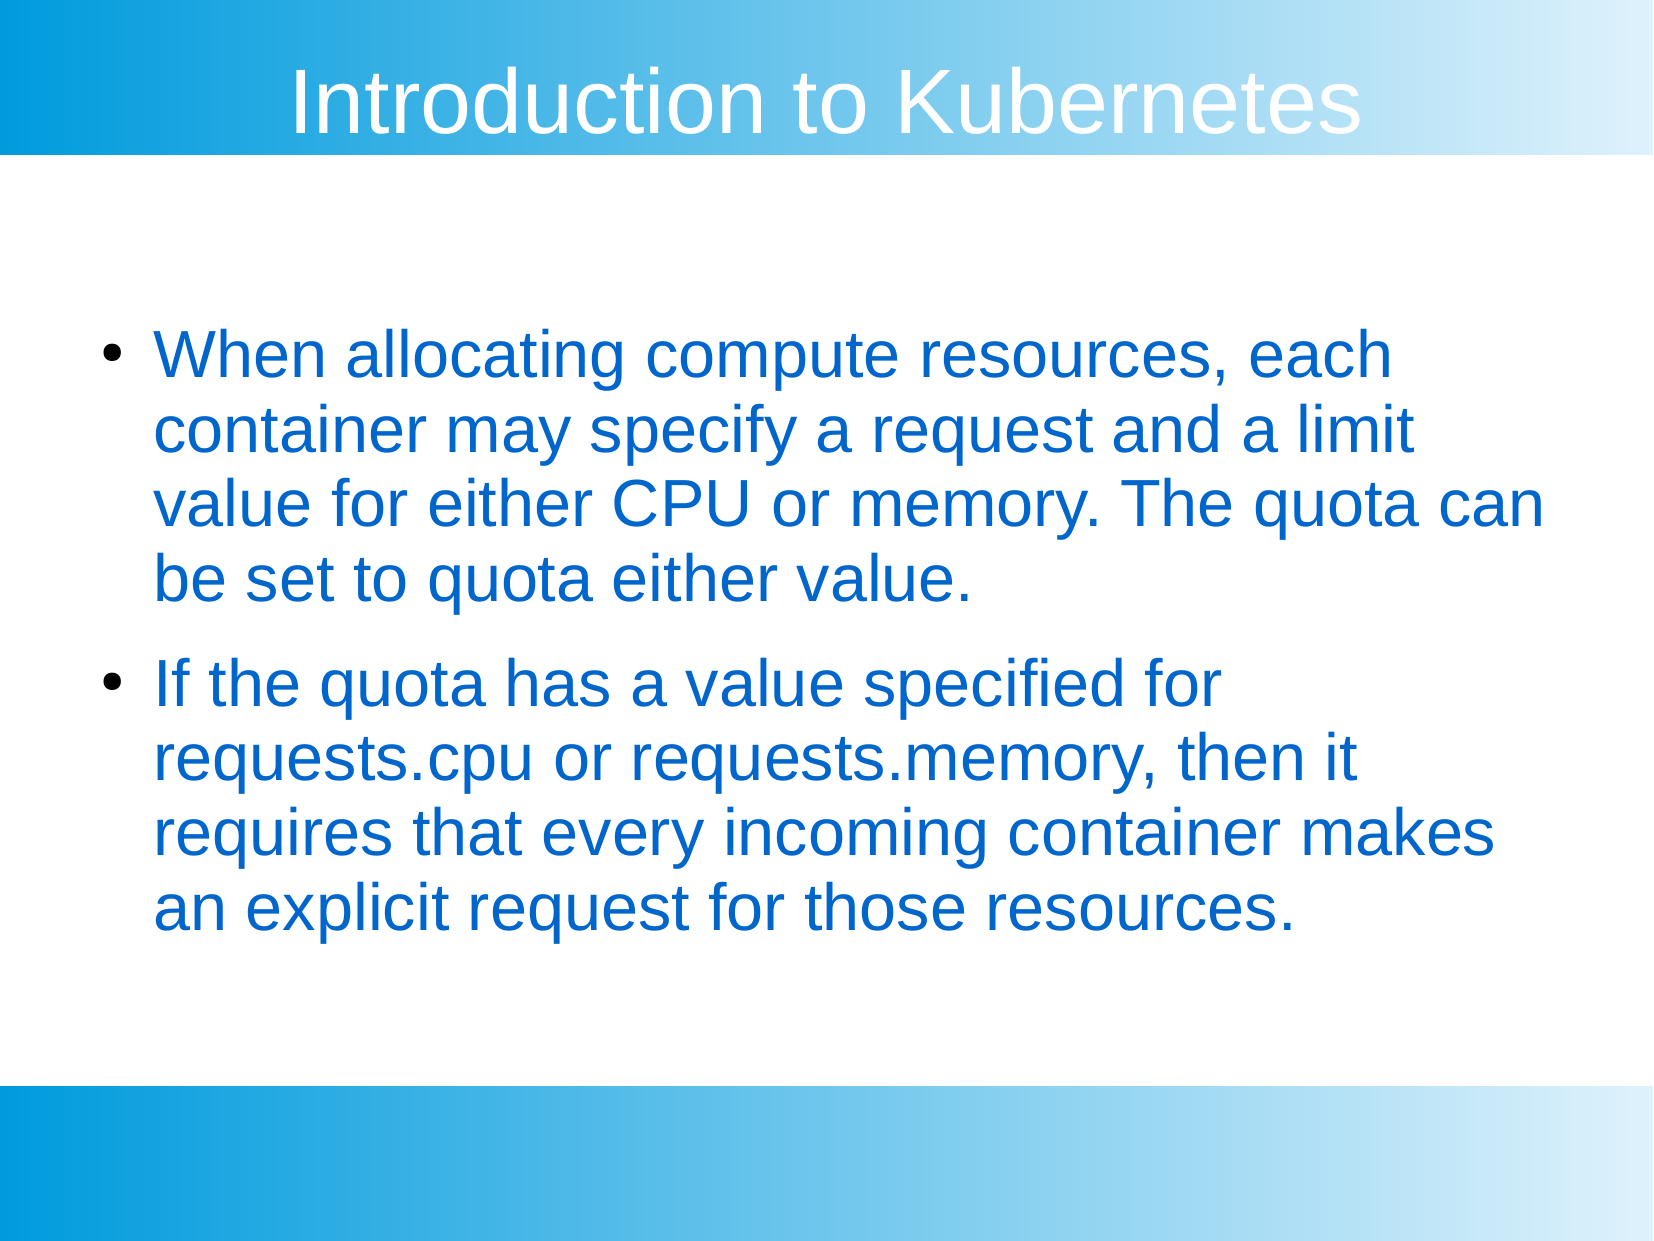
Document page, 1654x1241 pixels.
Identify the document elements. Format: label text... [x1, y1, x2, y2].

title Introduction to Kubernetes [82, 49, 1571, 155]
list When allocating compute resources, each container may specify a request and a limit value for either CPU or memory. The quota can be set to quota either value. If the quota has a value specified for requests.cpu or requests.memory, then it requires that every incoming container makes an explicit request for those resources. [82, 212, 1571, 679]
